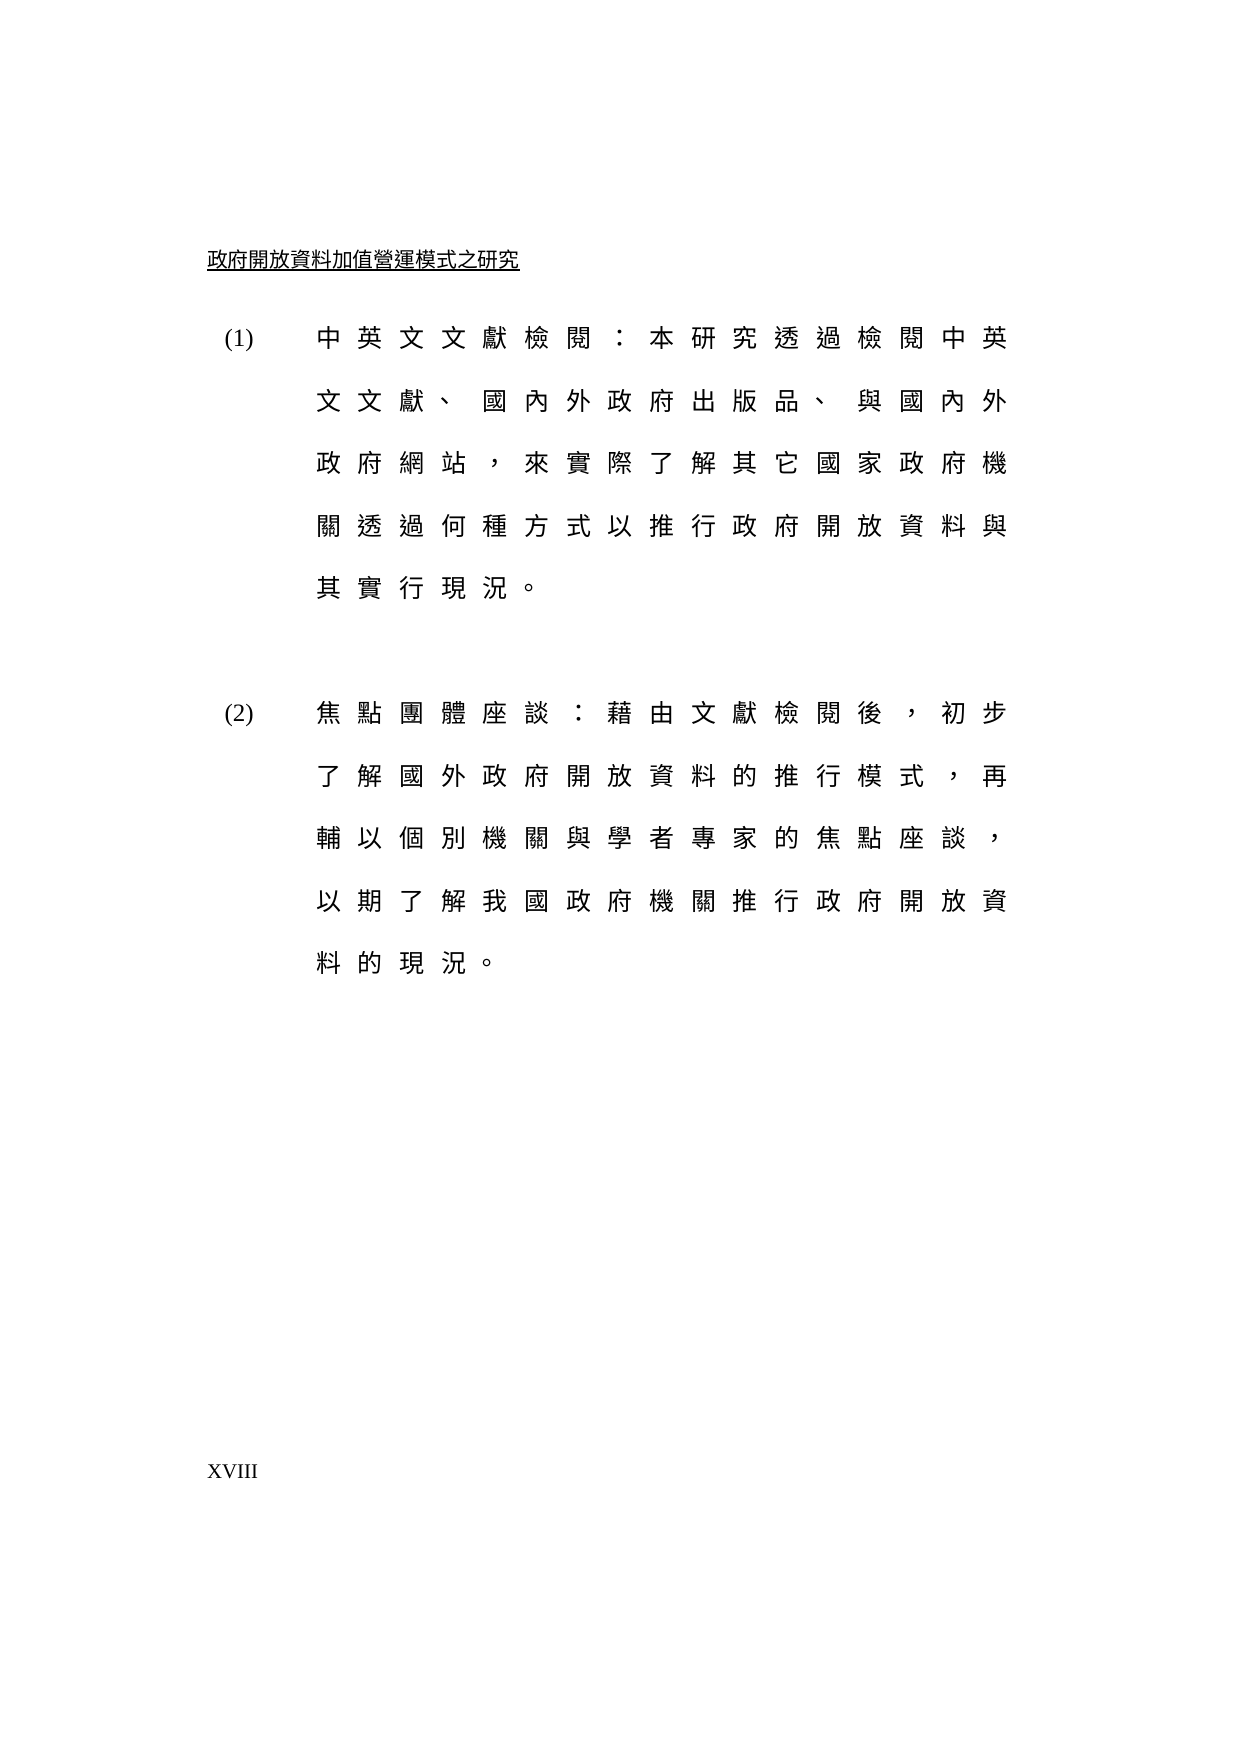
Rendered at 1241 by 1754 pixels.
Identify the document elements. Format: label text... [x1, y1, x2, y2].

list 中英文文獻檢閱：本研究透過檢閱中英文文獻、國內外政府出版品、與國內外政府網站，來實際了解其它國家政府機關透過何種方式以推行政府開放資料與其實行現況。 [224, 295, 1016, 608]
list 焦點團體座談：藉由文獻檢閱後，初步了解國外政府開放資料的推行模式，再輔以個別機關與學者專家的焦點座談，以期了解我國政府機關推行政府開放資料的現況。 [224, 670, 1016, 983]
